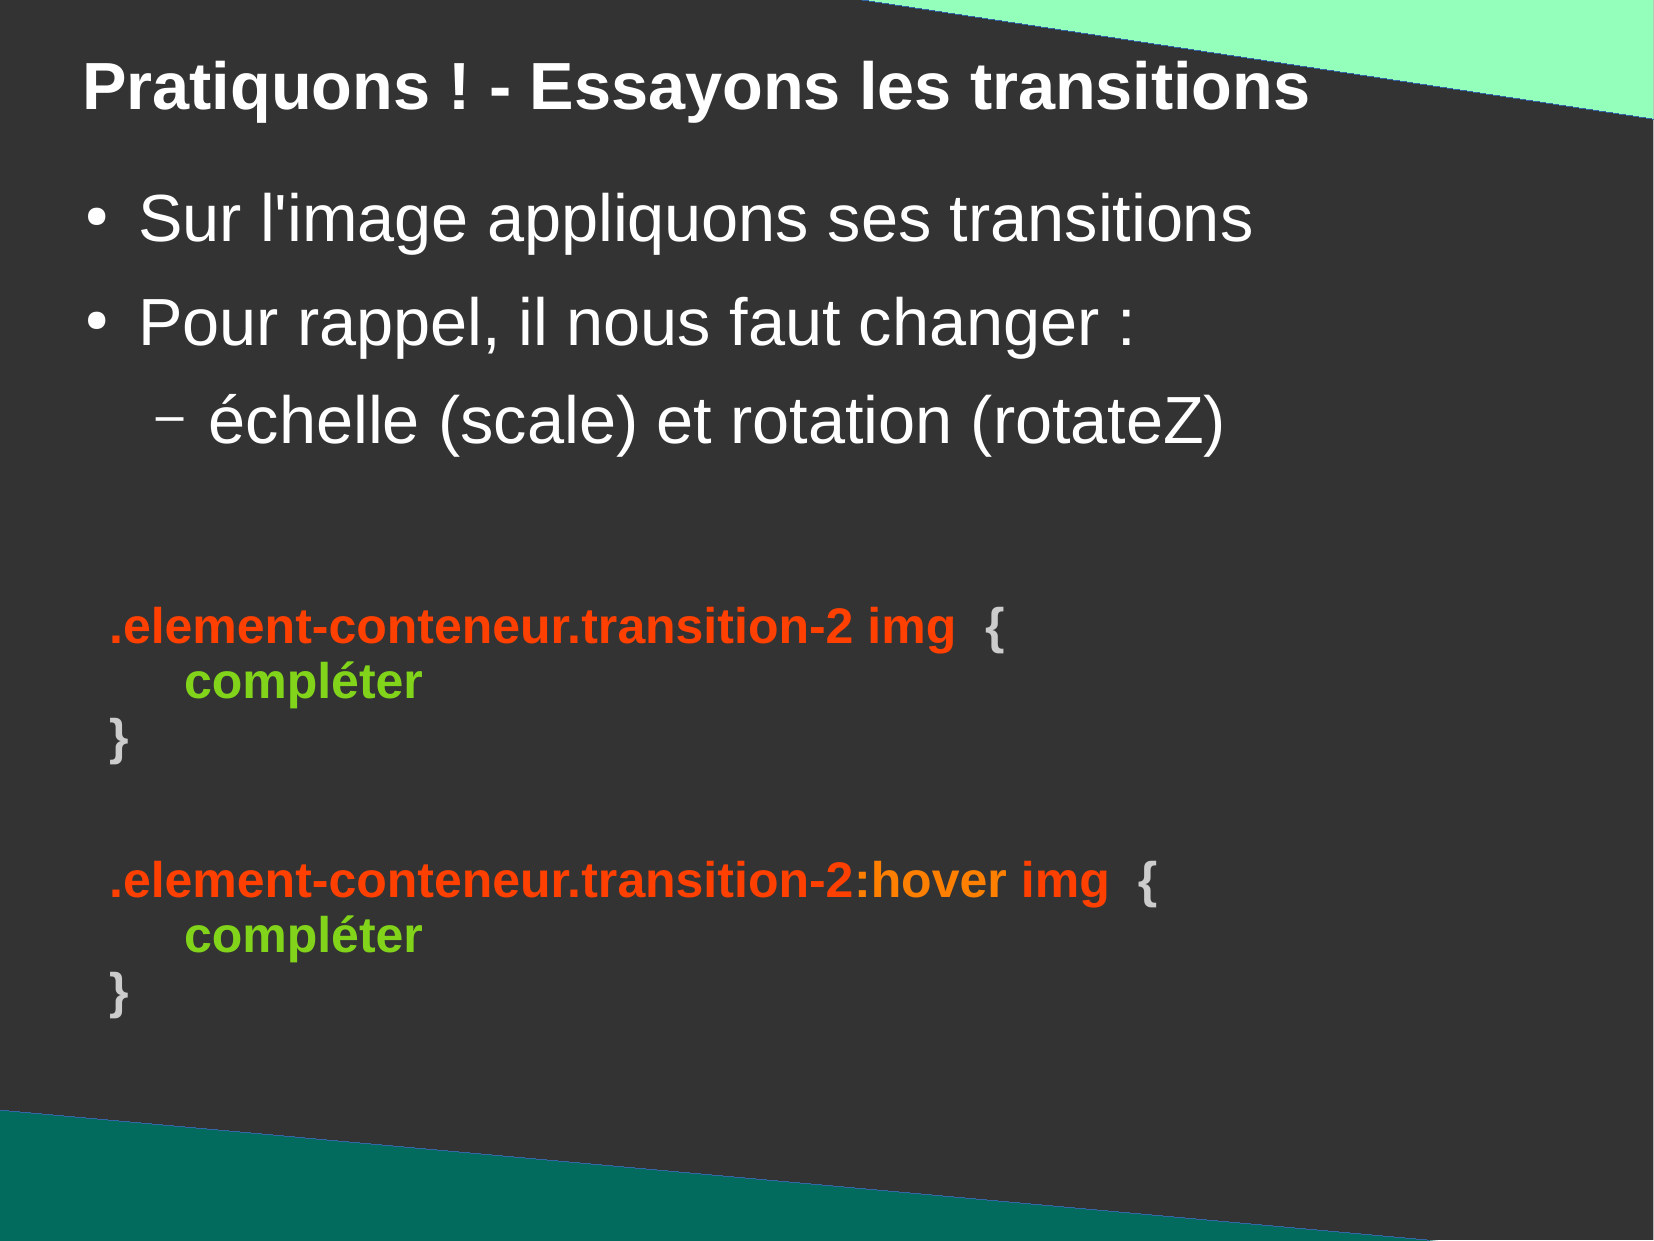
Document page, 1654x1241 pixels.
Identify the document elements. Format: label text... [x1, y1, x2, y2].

list Sur l'image appliquons ses transitions Pour rappel, il nous faut changer : échelle (scale) et rotation (rotateZ) [67, 180, 1607, 461]
text_box .element-conteneur.transition-2:hover img { compléter } [94, 844, 1465, 1040]
text_box [862, 0, 1654, 120]
text_box .element-conteneur.transition-2 img { compléter } [94, 590, 1489, 789]
title Pratiquons ! - Essayons les transitions [82, 49, 1630, 199]
